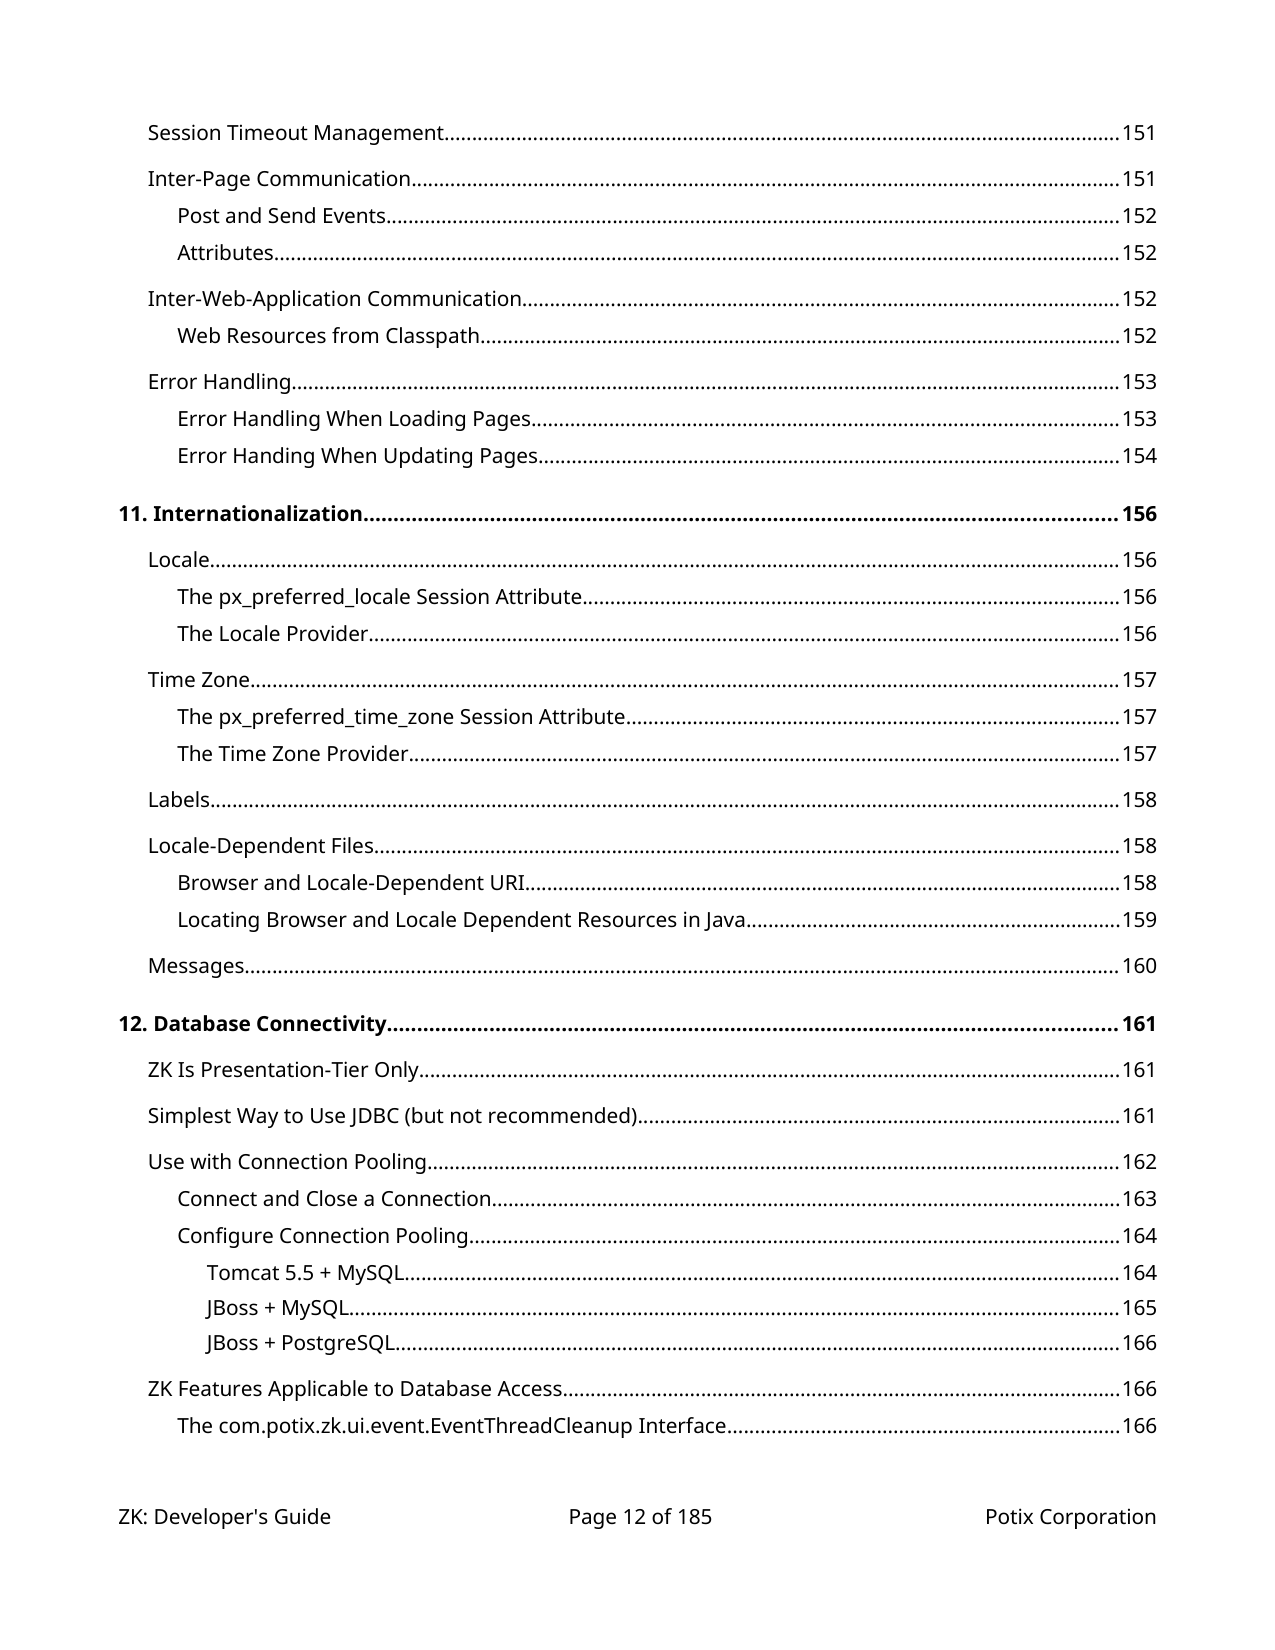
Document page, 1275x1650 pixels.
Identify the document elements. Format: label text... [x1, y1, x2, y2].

text 12. Database Connectivity 161 [118, 1009, 1157, 1037]
text Error Handing When Updating Pages 154 [177, 441, 1157, 469]
text Messages 160 [148, 951, 1157, 979]
text Attributes 152 [177, 238, 1157, 266]
text 11. Internationalization 156 [118, 499, 1157, 527]
text Configure Connection Pooling 164 [177, 1221, 1157, 1249]
text Browser and Locale-Dependent URI 158 [177, 868, 1157, 896]
text ZK Features Applicable to Database Access 166 [148, 1374, 1157, 1403]
text Connect and Close a Connection 163 [177, 1184, 1157, 1212]
text JBoss + PostgreSQL 166 [207, 1328, 1157, 1357]
text JBoss + MySQL 165 [207, 1293, 1157, 1321]
text Error Handling 153 [148, 367, 1157, 395]
text Labels 158 [148, 785, 1157, 813]
text The px_preferred_locale Session Attribute 156 [177, 582, 1157, 610]
text The px_preferred_time_zone Session Attribute 157 [177, 702, 1157, 730]
text Locating Browser and Locale Dependent Resources in Java 159 [177, 905, 1157, 933]
text The Locale Provider 156 [177, 619, 1157, 647]
text Post and Send Events 152 [177, 201, 1157, 229]
text Locale-Dependent Files 158 [148, 831, 1157, 859]
text Inter-Page Communication 151 [148, 164, 1157, 192]
text Use with Connection Pooling 162 [148, 1147, 1157, 1175]
text Locale 156 [148, 545, 1157, 573]
text Tomcat 5.5 + MySQL 164 [207, 1258, 1157, 1286]
text Time Zone 157 [148, 665, 1157, 693]
text The Time Zone Provider 157 [177, 739, 1157, 767]
text Session Timeout Management 151 [148, 118, 1157, 146]
text Error Handling When Loading Pages 153 [177, 404, 1157, 432]
text Web Resources from Classpath 152 [177, 321, 1157, 349]
text ZK Is Presentation-Tier Only 161 [148, 1055, 1157, 1083]
text The com.potix.zk.ui.event.EventThreadCleanup Interface 166 [177, 1411, 1157, 1440]
text Inter-Web-Application Communication 152 [148, 284, 1157, 312]
text Simplest Way to Use JDBC (but not recommended) 161 [148, 1101, 1157, 1129]
